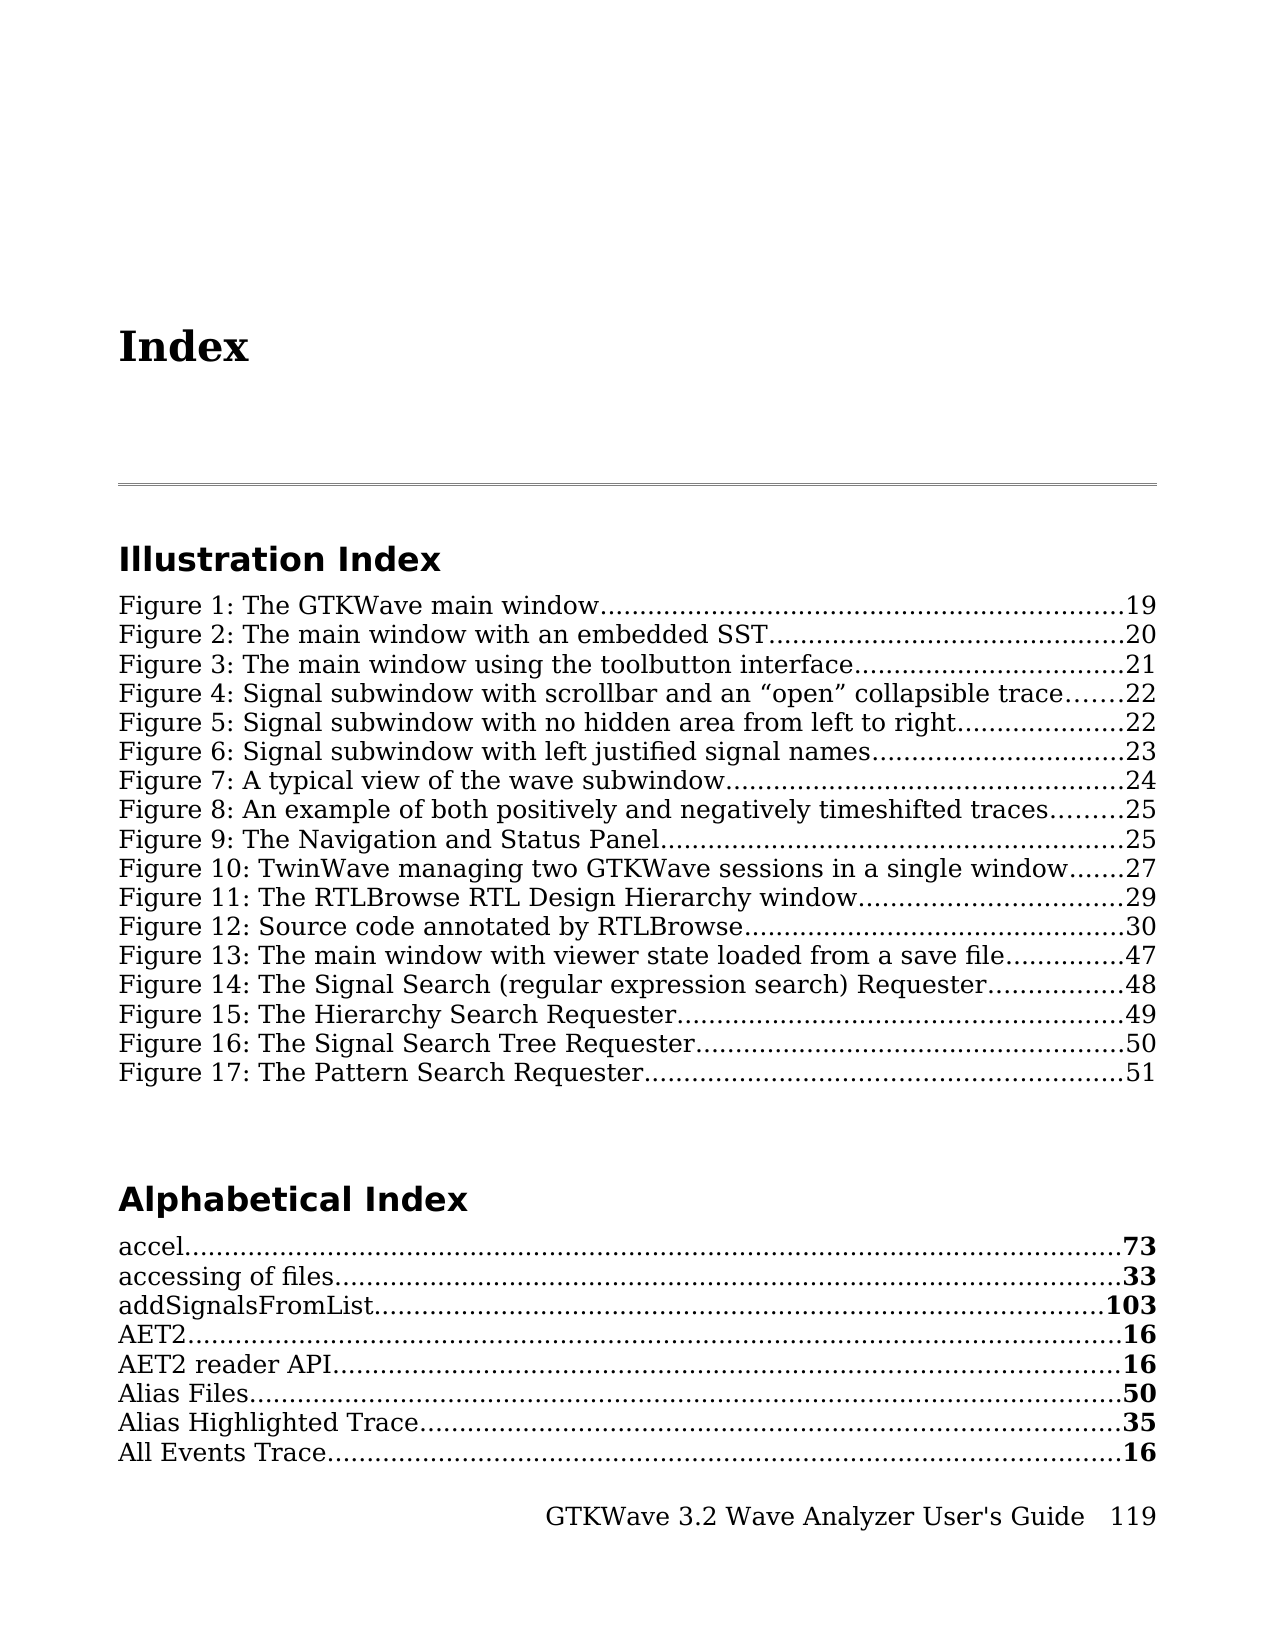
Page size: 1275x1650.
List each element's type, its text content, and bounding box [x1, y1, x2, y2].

subtitle Alphabetical Index [118, 1181, 1157, 1220]
text Alias Highlighted Trace 35 [118, 1408, 1157, 1438]
text Figure 4: Signal subwindow with scrollbar and an “open” collapsible trace 22 [118, 679, 1157, 708]
text Figure 9: The Navigation and Status Panel 25 [118, 825, 1157, 854]
text Figure 15: The Hierarchy Search Requester 49 [118, 1000, 1157, 1029]
text Figure 12: Source code annotated by RTLBrowse 30 [118, 912, 1157, 941]
text All Events Trace 16 [118, 1438, 1157, 1467]
text Figure 17: The Pattern Search Requester 51 [118, 1058, 1157, 1087]
text Figure 14: The Signal Search (regular expression search) Requester 48 [118, 971, 1157, 1000]
text accel 73 [118, 1232, 1157, 1262]
text Figure 3: The main window using the toolbutton interface 21 [118, 650, 1157, 679]
text Figure 6: Signal subwindow with left justified signal names 23 [118, 737, 1157, 766]
text Index [118, 322, 1157, 371]
text Figure 5: Signal subwindow with no hidden area from left to right 22 [118, 708, 1157, 737]
text Alias Files 50 [118, 1379, 1157, 1408]
text accessing of files 33 [118, 1262, 1157, 1291]
text Figure 8: An example of both positively and negatively timeshifted traces 25 [118, 796, 1157, 825]
text Figure 16: The Signal Search Tree Requester 50 [118, 1029, 1157, 1058]
subtitle Illustration Index [118, 540, 1157, 579]
text AET2 16 [118, 1320, 1157, 1350]
text Figure 10: TwinWave managing two GTKWave sessions in a single window 27 [118, 854, 1157, 883]
text AET2 reader API 16 [118, 1350, 1157, 1379]
text Figure 7: A typical view of the wave subwindow 24 [118, 766, 1157, 796]
text Figure 2: The main window with an embedded SST 20 [118, 621, 1157, 650]
text addSignalsFromList 103 [118, 1291, 1157, 1320]
text Figure 11: The RTLBrowse RTL Design Hierarchy window 29 [118, 883, 1157, 912]
text Figure 1: The GTKWave main window 19 [118, 591, 1157, 621]
text Figure 13: The main window with viewer state loaded from a save file 47 [118, 941, 1157, 971]
